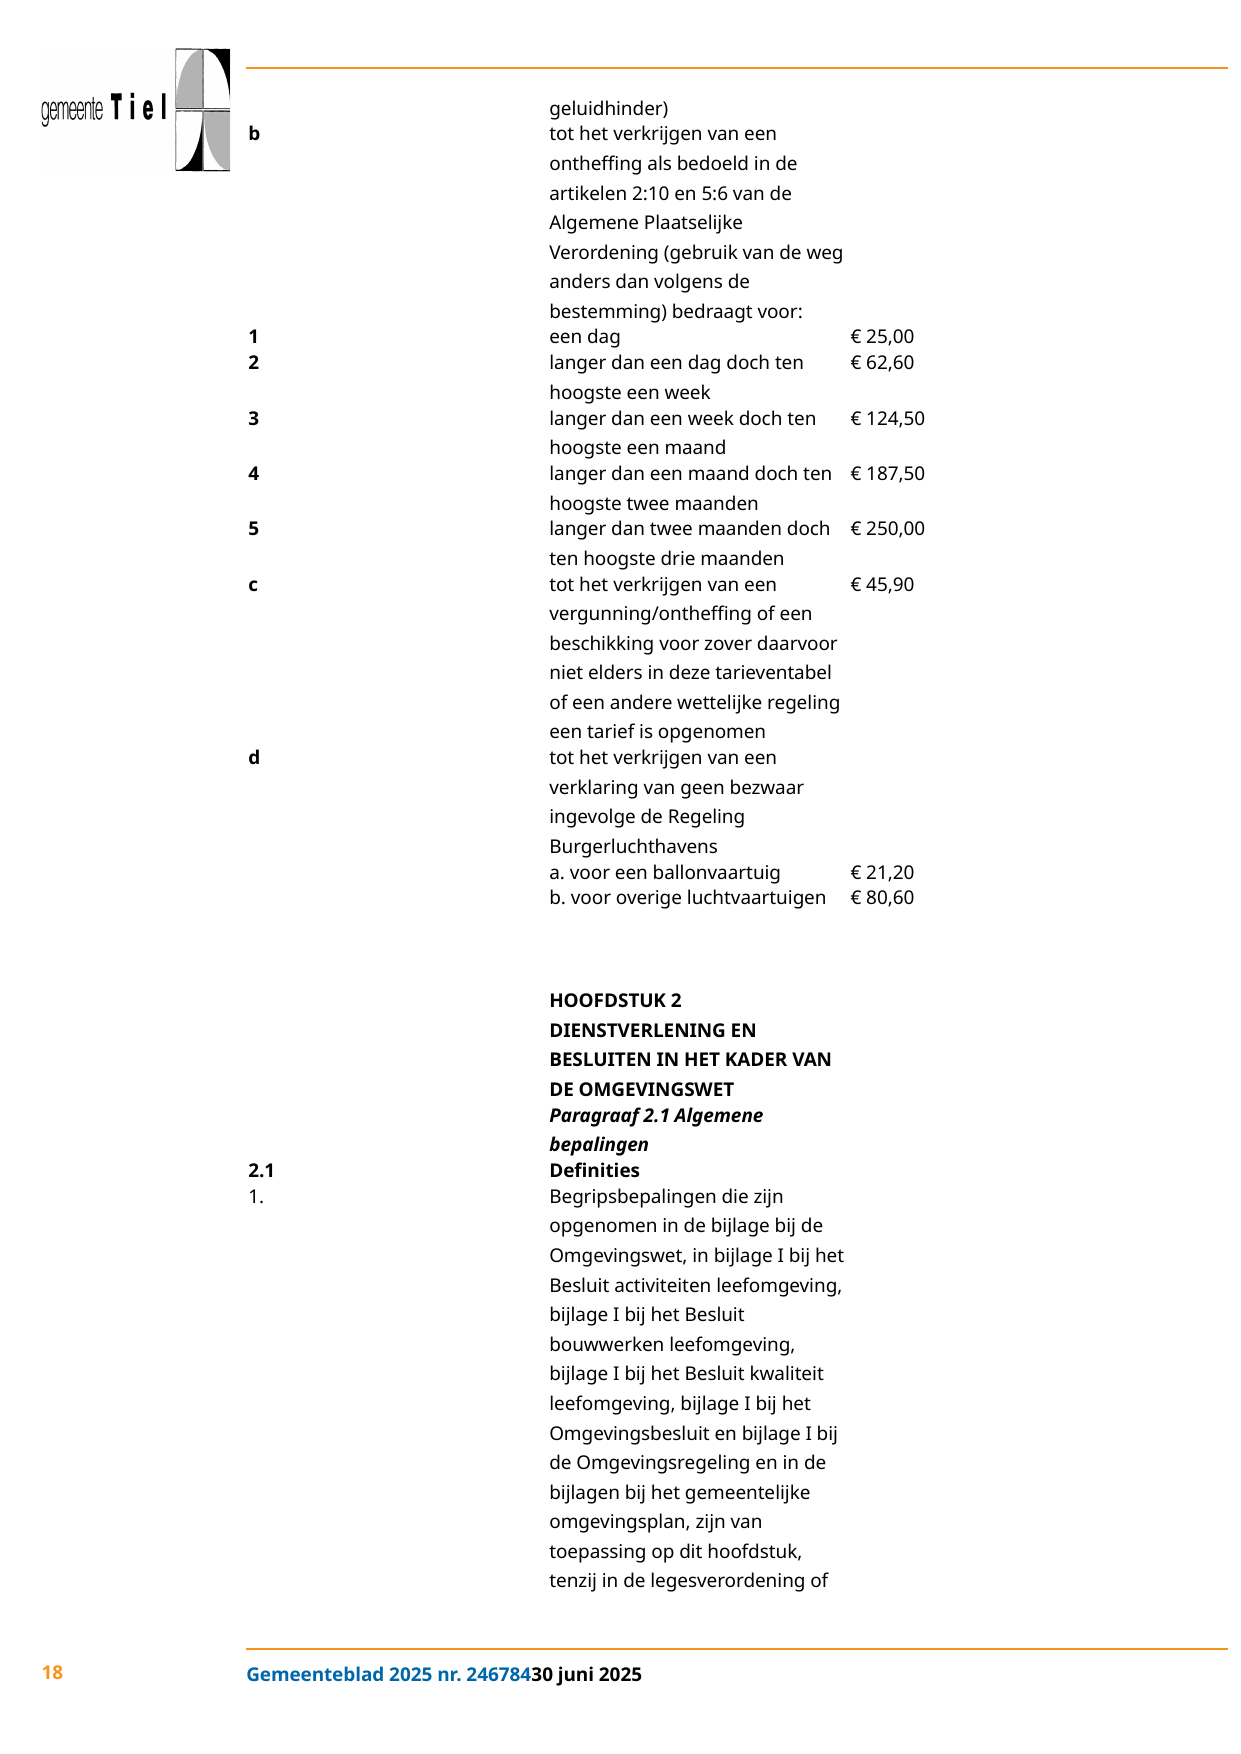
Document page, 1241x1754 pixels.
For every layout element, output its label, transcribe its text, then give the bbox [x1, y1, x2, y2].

table_cell 5 [248, 515, 549, 571]
table_cell [850, 962, 1152, 987]
table_cell € 25,00 [850, 324, 1152, 349]
table_cell [248, 910, 549, 936]
table_cell [850, 1102, 1152, 1157]
table_cell 4 [248, 460, 549, 515]
table_cell [850, 988, 1152, 1102]
table_cell [850, 910, 1152, 936]
table_cell c [248, 571, 549, 744]
table_cell [248, 988, 549, 1102]
table_cell € 62,60 [850, 350, 1152, 405]
table_cell [248, 95, 549, 121]
table_cell € 45,90 [850, 571, 1152, 744]
table_cell [850, 1157, 1152, 1183]
table_cell Paragraaf 2.1 Algemene bepalingen [549, 1102, 850, 1157]
table_cell € 80,60 [850, 885, 1152, 910]
table_cell b [248, 121, 549, 324]
table_cell [549, 962, 850, 987]
table_cell [248, 936, 549, 962]
table_cell langer dan een week doch ten hoogste een maand [549, 405, 850, 460]
table_cell Definities [549, 1157, 850, 1183]
table_cell b. voor overige luchtvaartuigen [549, 885, 850, 910]
table_cell [850, 121, 1152, 324]
table_cell een dag [549, 324, 850, 349]
table_cell [549, 910, 850, 936]
table_cell [549, 936, 850, 962]
picture [41, 47, 231, 172]
table_cell [850, 95, 1152, 121]
table_cell 3 [248, 405, 549, 460]
table_cell [850, 1183, 1152, 1593]
table_cell 2 [248, 350, 549, 405]
table_cell geluidhinder) [549, 95, 850, 121]
table_cell langer dan een dag doch ten hoogste een week [549, 350, 850, 405]
table_cell 1 [248, 324, 549, 349]
table_cell € 187,50 [850, 460, 1152, 515]
table_cell 2.1 [248, 1157, 549, 1183]
table_cell [850, 744, 1152, 859]
table_cell € 21,20 [850, 859, 1152, 884]
table_cell tot het verkrijgen van een verklaring van geen bezwaar ingevolge de Regeling Burgerluchthavens [549, 744, 850, 859]
table_cell tot het verkrijgen van een ontheffing als bedoeld in de artikelen 2:10 en 5:6 van de Algemene Plaatselijke Verordening (gebruik van de weg anders dan volgens de bestemming) bedraagt voor: [549, 121, 850, 324]
table_cell [248, 962, 549, 987]
table_cell [850, 936, 1152, 962]
table_cell 1. [248, 1183, 549, 1593]
table_cell € 250,00 [850, 515, 1152, 571]
table_cell € 124,50 [850, 405, 1152, 460]
table_cell [248, 1102, 549, 1157]
table_cell langer dan twee maanden doch ten hoogste drie maanden [549, 515, 850, 571]
table_cell Begripsbepalingen die zijn opgenomen in de bijlage bij de Omgevingswet, in bijlage I bij het Besluit activiteiten leefomgeving, bijlage I bij het Besluit bouwwerken leefomgeving, bijlage I bij het Besluit kwaliteit leefomgeving, bijlage I bij het Omgevingsbesluit en bijlage I bij de Omgevingsregeling en in de bijlagen bij het gemeentelijke omgevingsplan, zijn van toepassing op dit hoofdstuk, tenzij in de legesverordening of [549, 1183, 850, 1593]
table_cell a. voor een ballonvaartuig [549, 859, 850, 884]
table_cell HOOFDSTUK 2 DIENSTVERLENING EN BESLUITEN IN HET KADER VAN DE OMGEVINGSWET [549, 988, 850, 1102]
table_cell tot het verkrijgen van een vergunning/ontheffing of een beschikking voor zover daarvoor niet elders in deze tarieventabel of een andere wettelijke regeling een tarief is opgenomen [549, 571, 850, 744]
table_cell d [248, 744, 549, 910]
table_cell langer dan een maand doch ten hoogste twee maanden [549, 460, 850, 515]
